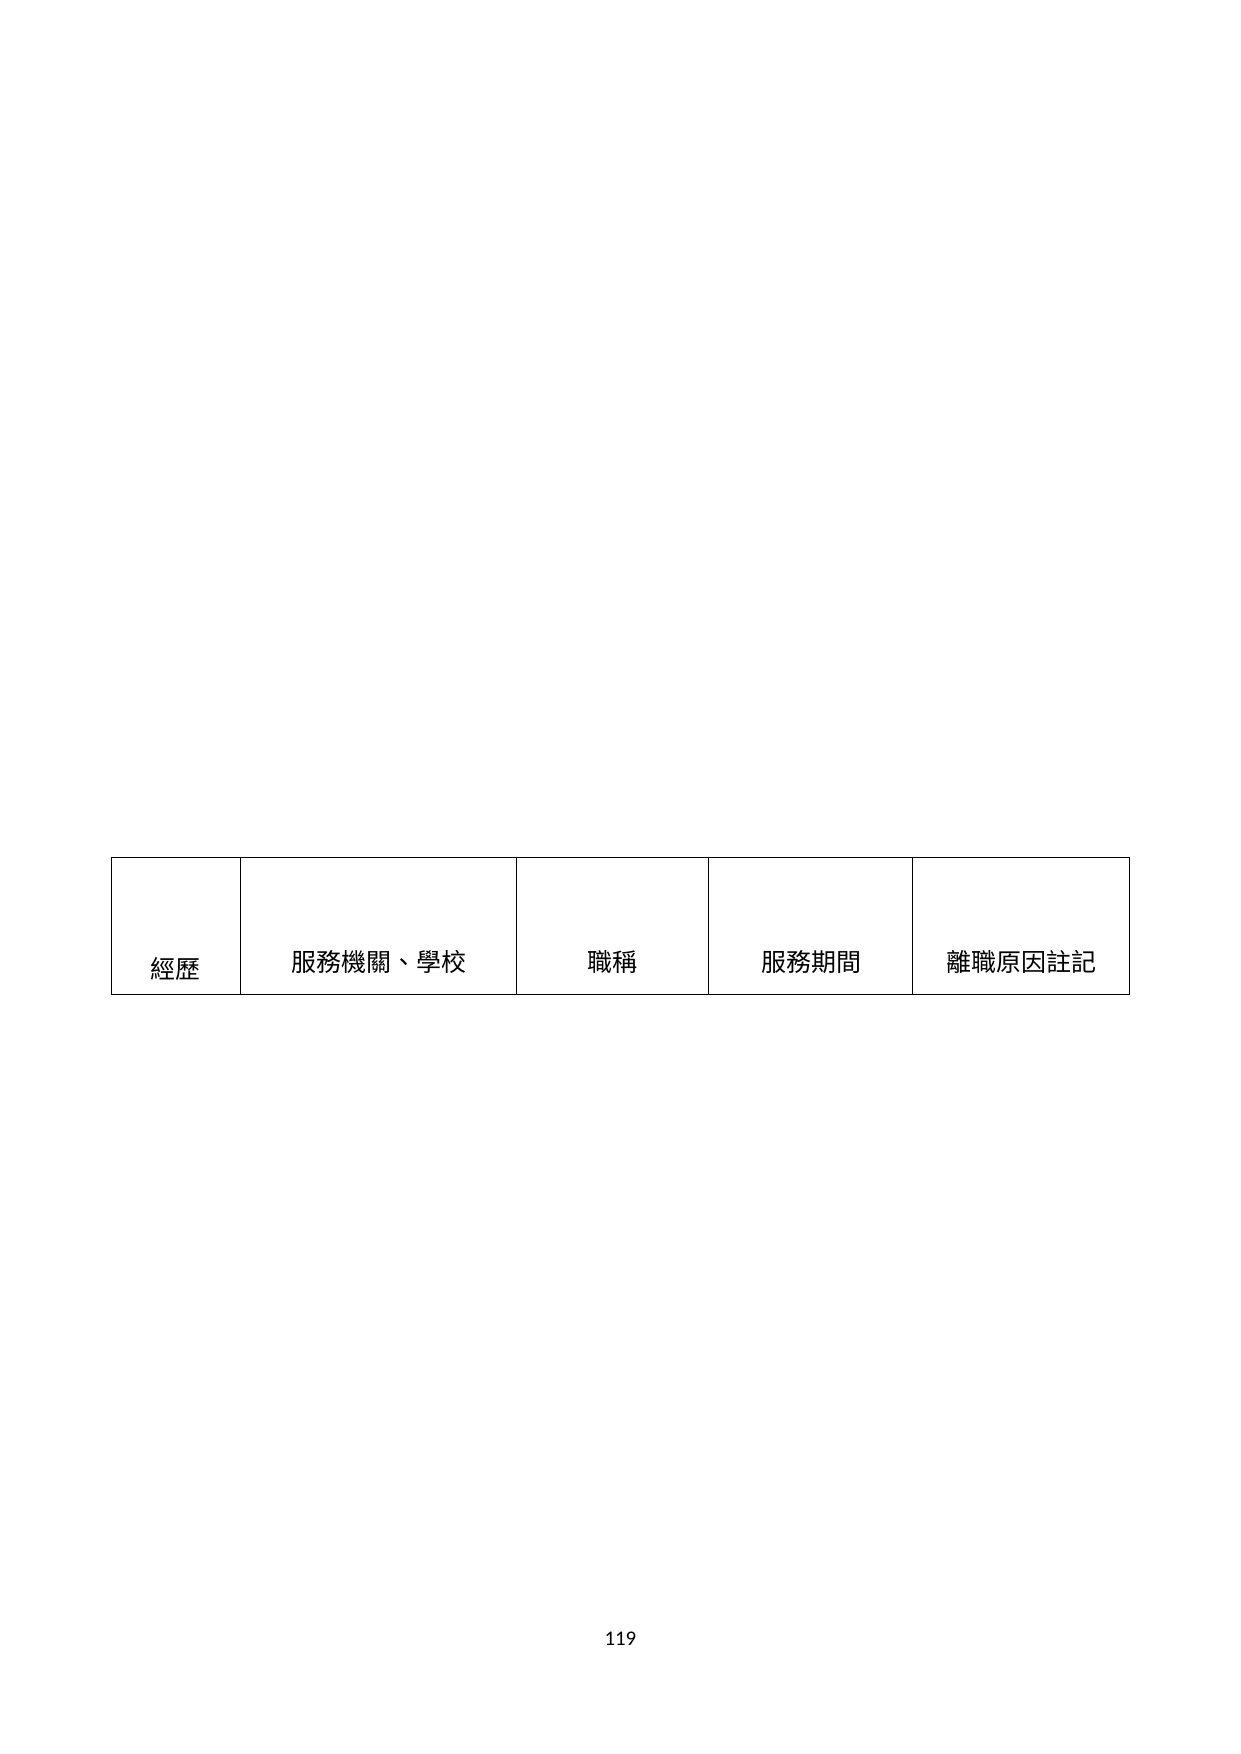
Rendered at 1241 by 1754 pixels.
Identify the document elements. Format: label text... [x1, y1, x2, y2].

table_cell 職稱 [517, 858, 708, 994]
table_cell 離職原因註記 [913, 858, 1129, 994]
table_cell 經歷 [112, 858, 240, 994]
table_cell 服務期間 [709, 858, 912, 994]
table_cell 服務機關、學校 [241, 858, 516, 994]
